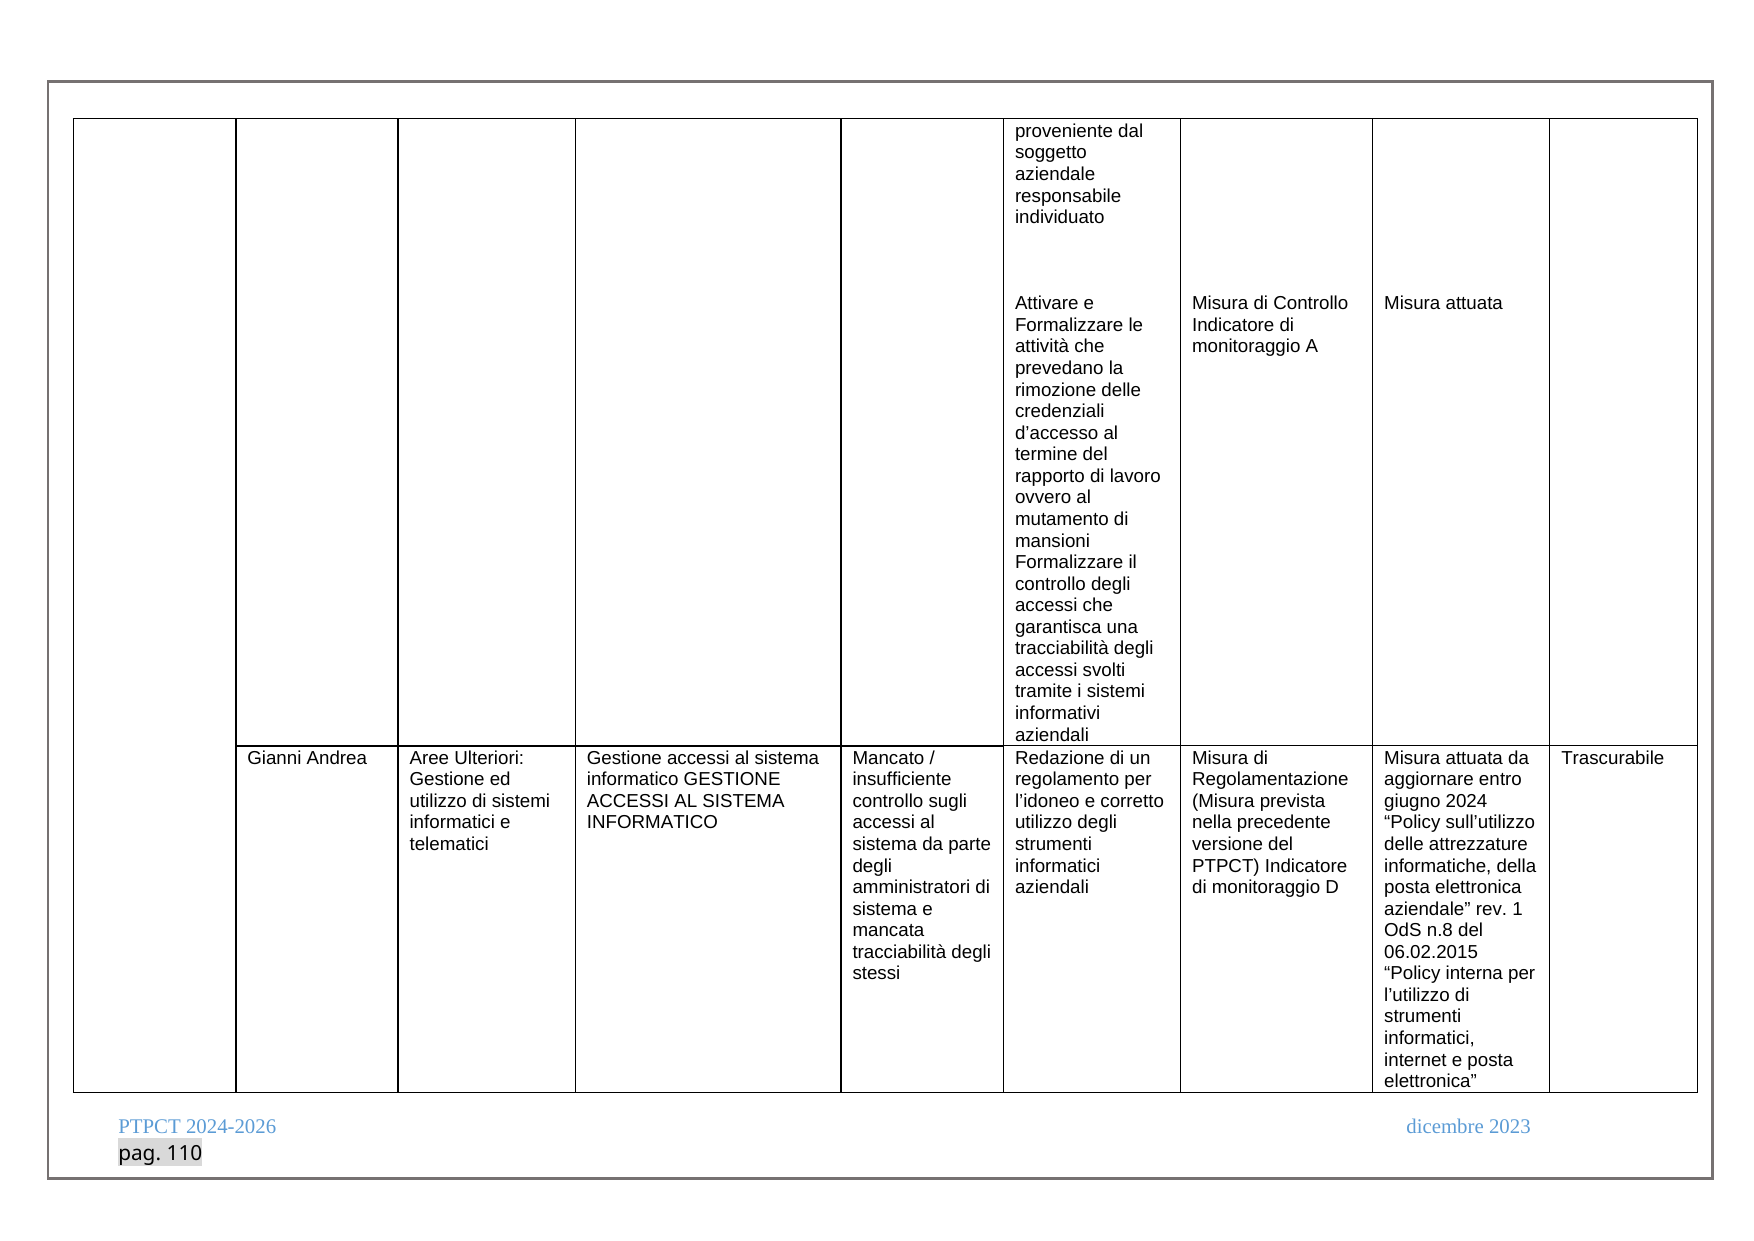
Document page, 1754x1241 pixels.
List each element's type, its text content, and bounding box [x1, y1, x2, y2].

table_cell Redazione di un regolamento per l’idoneo e corretto utilizzo degli strumenti informatici aziendali [1004, 746, 1180, 1092]
table_cell [576, 119, 840, 745]
table_cell Misura attuata da aggiornare entro giugno 2024 “Policy sull’utilizzo delle attrezzature informatiche, della posta elettronica aziendale” rev. 1 OdS n.8 del 06.02.2015 “Policy interna per l’utilizzo di strumenti informatici, internet e posta elettronica” [1373, 746, 1549, 1092]
table_cell [74, 119, 235, 1092]
table_cell Gestione accessi al sistema informatico GESTIONE ACCESSI AL SISTEMA INFORMATICO [576, 747, 840, 1092]
table_cell Gianni Andrea [237, 747, 397, 1092]
table_cell Trascurabile [1550, 746, 1697, 1092]
table_cell proveniente dal soggetto aziendale responsabile individuato Attivare e Formalizzare le attività che prevedano la rimozione delle credenziali d’accesso al termine del rapporto di lavoro ovvero al mutamento di mansioni Formalizzare il controllo degli accessi che garantisca una tracciabilità degli accessi svolti tramite i sistemi informativi aziendali [1004, 119, 1180, 745]
table_cell Misura attuata [1373, 119, 1549, 745]
table_cell Aree Ulteriori: Gestione ed utilizzo di sistemi informatici e telematici [399, 747, 575, 1092]
table_cell [399, 119, 575, 745]
table_cell [842, 119, 1003, 745]
table_cell Misura di Controllo Indicatore di monitoraggio A [1181, 119, 1372, 745]
table_cell Mancato / insufficiente controllo sugli accessi al sistema da parte degli amministratori di sistema e mancata tracciabilità degli stessi [842, 747, 1003, 1092]
table_cell Misura di Regolamentazione (Misura prevista nella precedente versione del PTPCT) Indicatore di monitoraggio D [1181, 746, 1372, 1092]
table_cell [1550, 119, 1697, 745]
table_cell [237, 119, 397, 745]
